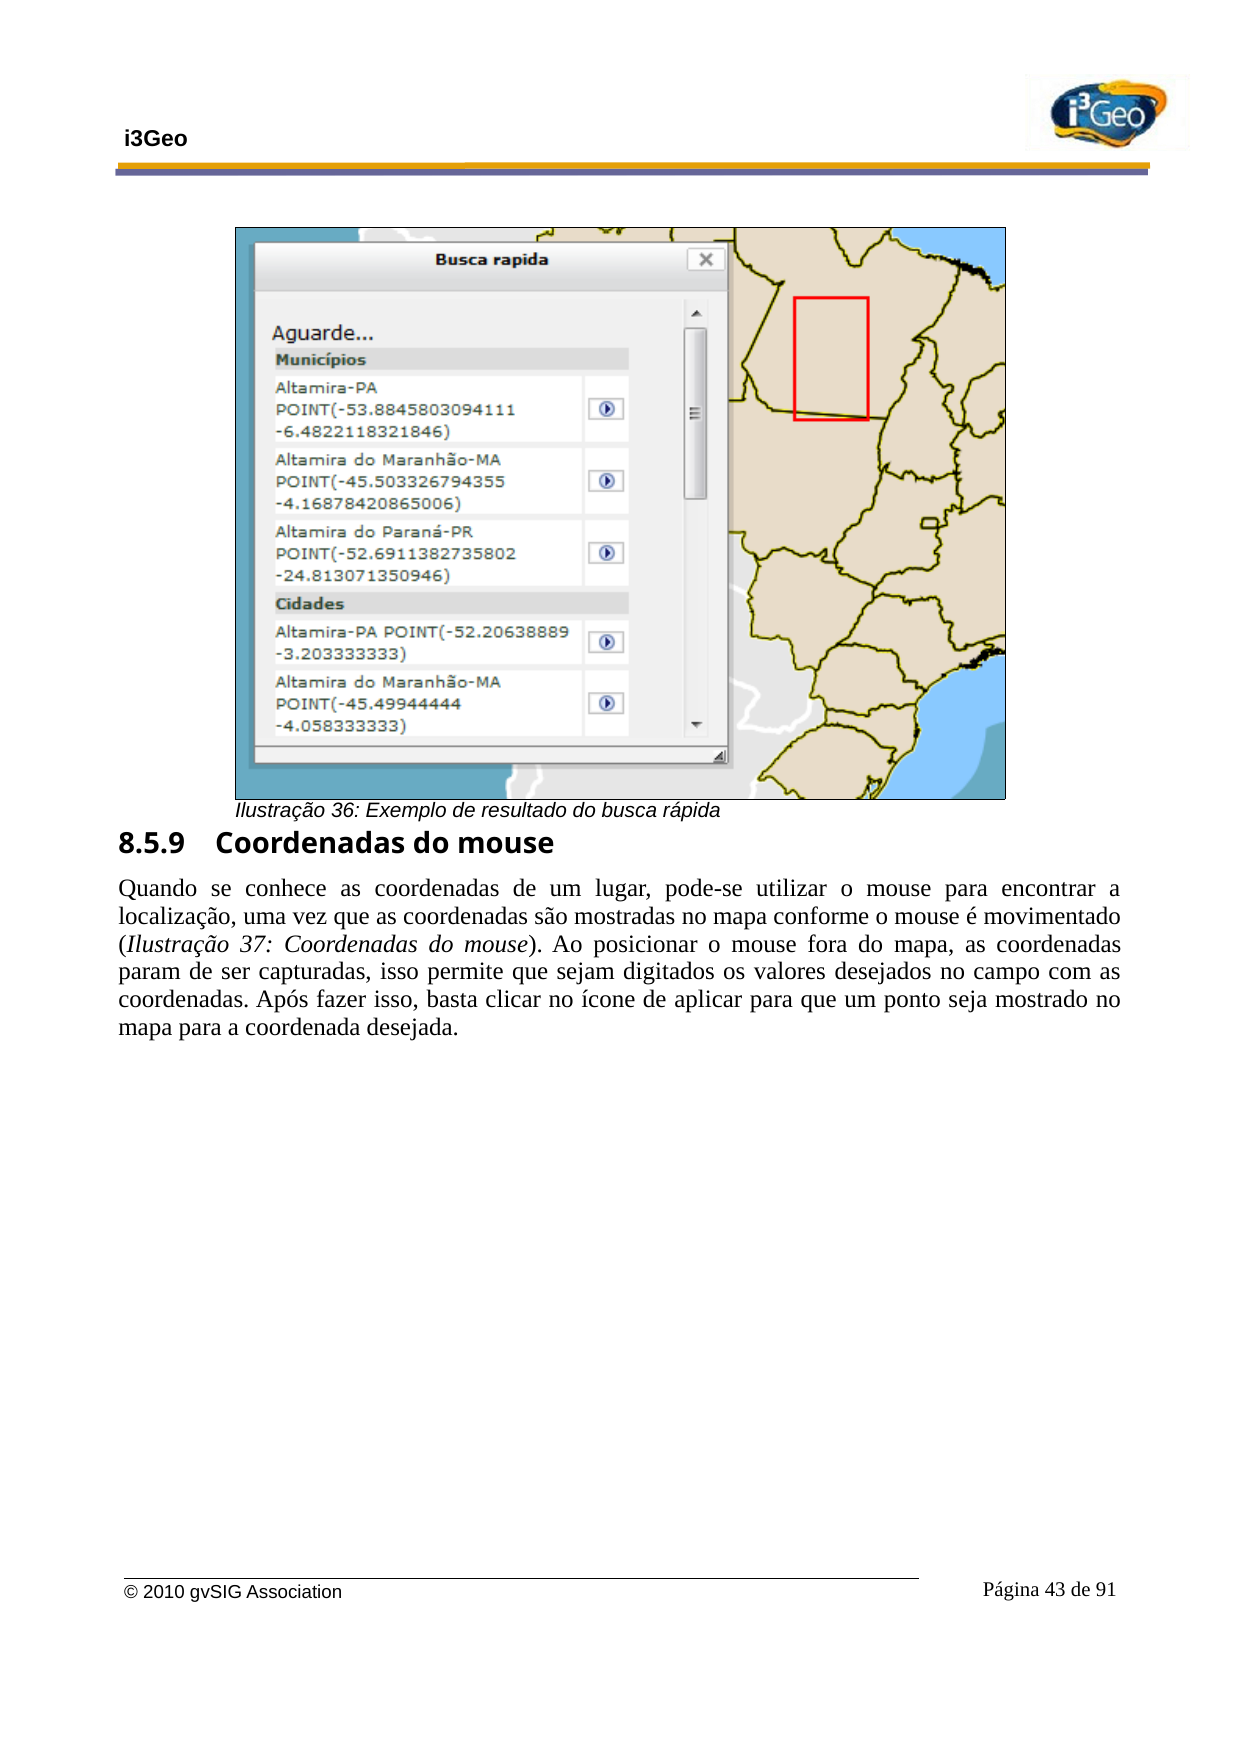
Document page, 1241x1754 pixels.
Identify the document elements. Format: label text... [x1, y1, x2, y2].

picture [236, 228, 1005, 799]
text Ilustração 36: Exemplo de resultado do busca rápida [235, 800, 1005, 822]
text Quando se conhece as coordenadas de um lugar, pode-se utilizar o mouse para encontrar a localização, uma vez que as coordenadas são mostradas no mapa conforme o mouse é movimentado (Ilustração 37: Coordenadas do mouse). Ao posicionar o mouse fora do mapa, as coordenadas param de ser capturadas, isso permite que sejam digitados os valores desejados no campo com as coordenadas. Após fazer isso, basta clicar no ícone de aplicar para que um ponto seja mostrado no mapa para a coordenada desejada. [118, 874, 1122, 1041]
subtitle Coordenadas do mouse [118, 214, 1122, 862]
picture [1025, 74, 1191, 151]
